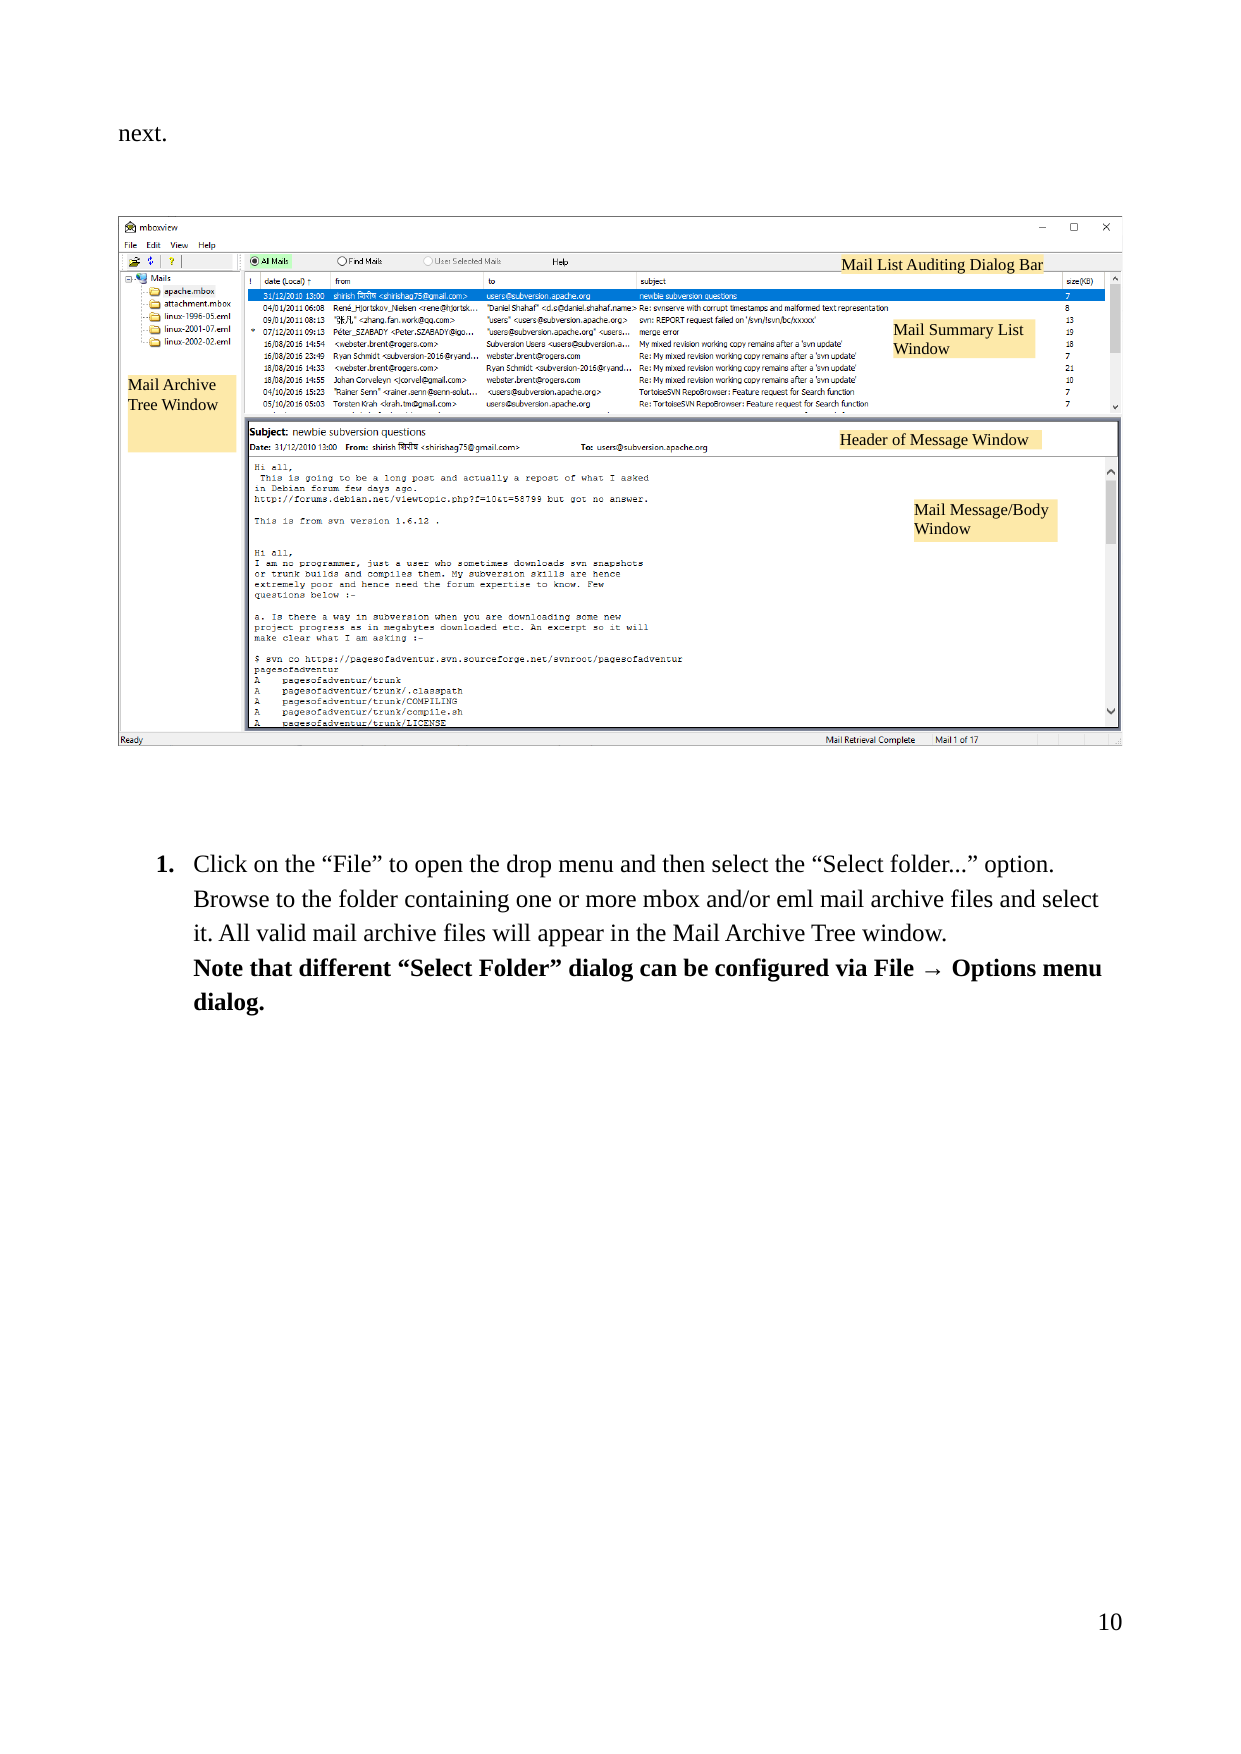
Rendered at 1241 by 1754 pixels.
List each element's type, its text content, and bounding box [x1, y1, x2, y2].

list Click on the “File” to open the drop menu and then select the “Select folder...” option. Browse to the folder containing one or more mbox and/or eml mail archive files and select it. All valid mail archive files will appear in the Mail Archive Tree window. Note that different “Select Folder” dialog can be configured via File → Options menu dialog. [156, 849, 1122, 1016]
picture [118, 216, 1123, 746]
text next. [118, 118, 1122, 147]
